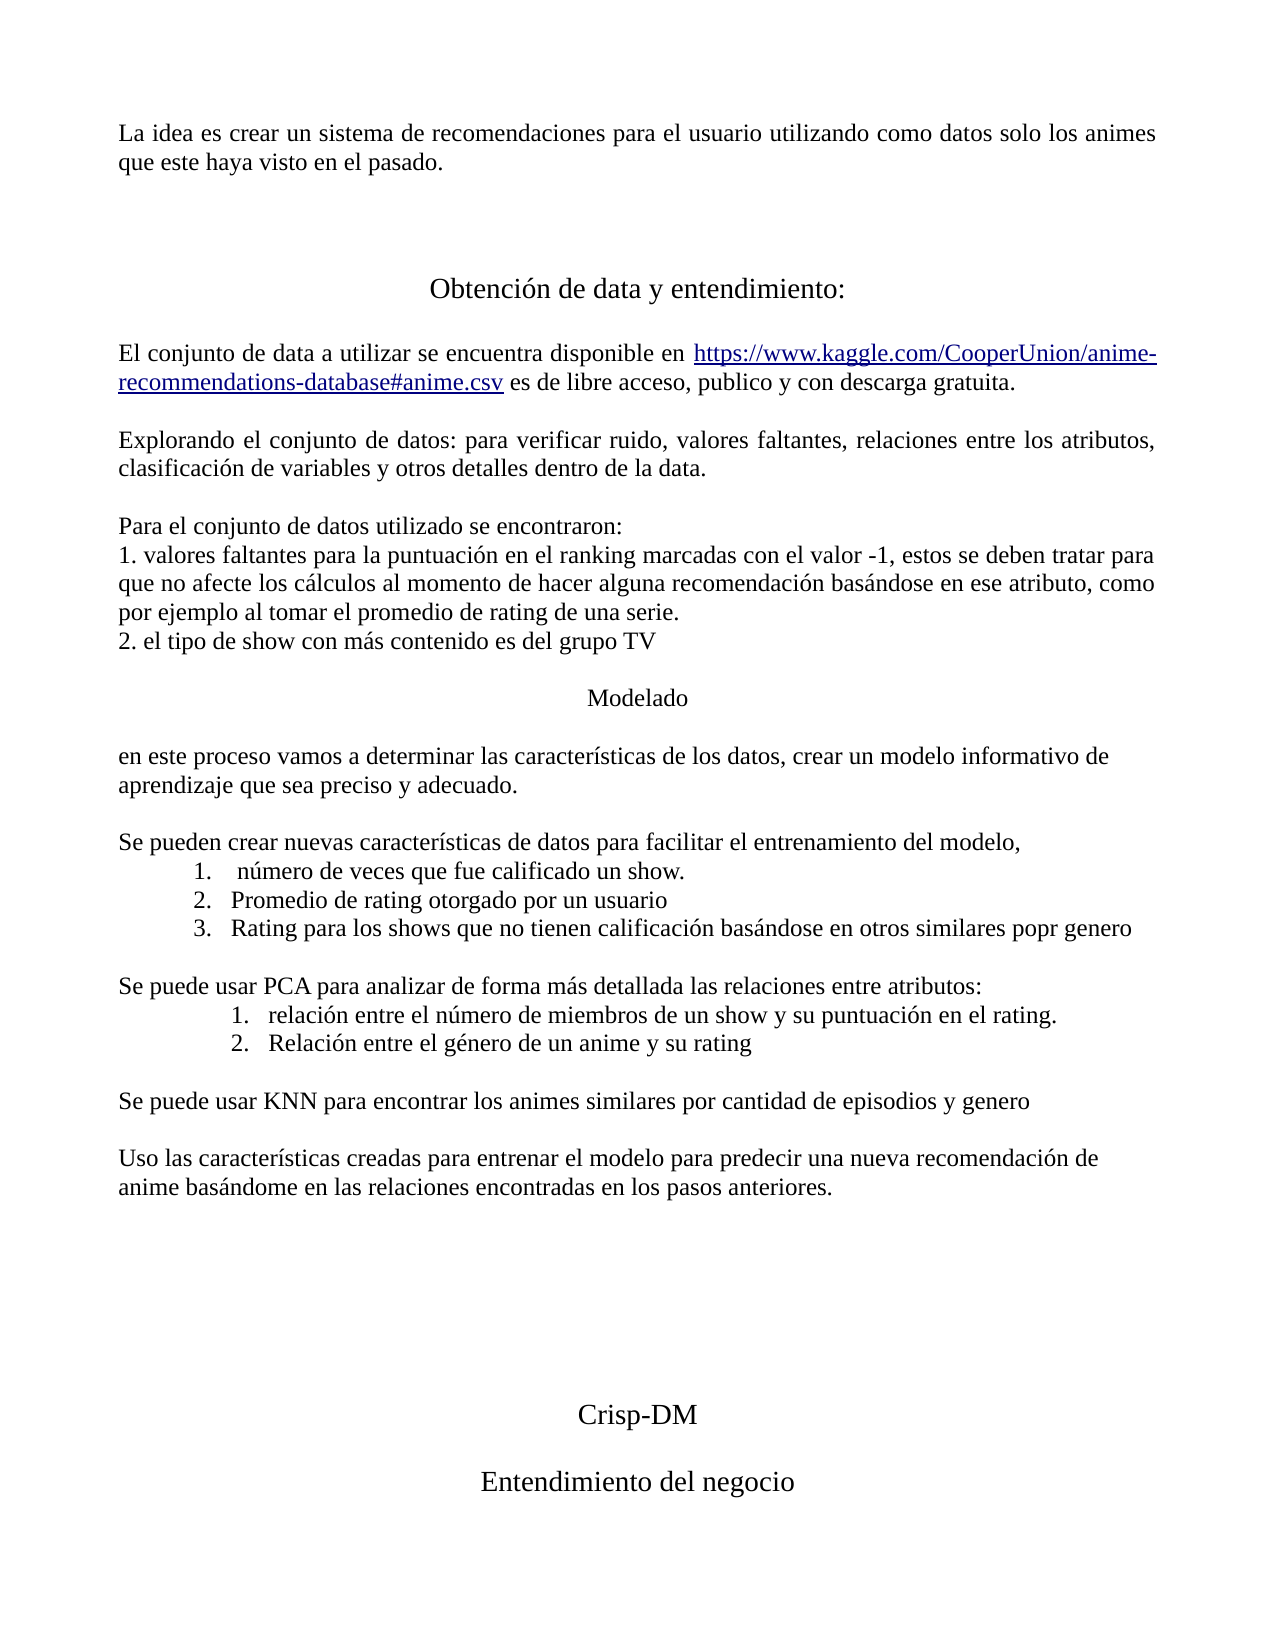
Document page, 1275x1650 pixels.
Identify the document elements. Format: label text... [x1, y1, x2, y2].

list Relación entre el género de un anime y su rating [231, 1028, 1157, 1057]
text 2. el tipo de show con más contenido es del grupo TV [118, 626, 1157, 655]
text Se puede usar KNN para encontrar los animes similares por cantidad de episodios y genero [118, 1086, 1157, 1115]
list relación entre el número de miembros de un show y su puntuación en el rating. [231, 1000, 1157, 1028]
text 1. valores faltantes para la puntuación en el ranking marcadas con el valor -1, estos se deben tratar para que no afecte los cálculos al momento de hacer alguna recomendación basándose en ese atributo, como por ejemplo al tomar el promedio de rating de una serie. [118, 540, 1157, 626]
text La idea es crear un sistema de recomendaciones para el usuario utilizando como datos solo los animes que este haya visto en el pasado. [118, 118, 1157, 176]
text Se pueden crear nuevas características de datos para facilitar el entrenamiento del modelo, [118, 827, 1157, 856]
text en este proceso vamos a determinar las características de los datos, crear un modelo informativo de aprendizaje que sea preciso y adecuado. [118, 741, 1157, 798]
text Modelado [118, 683, 1157, 712]
text Para el conjunto de datos utilizado se encontraron: [118, 511, 1157, 540]
list Rating para los shows que no tienen calificación basándose en otros similares popr genero [193, 913, 1157, 942]
text Explorando el conjunto de datos: para verificar ruido, valores faltantes, relaciones entre los atributos, clasificación de variables y otros detalles dentro de la data. [118, 425, 1157, 482]
text Se puede usar PCA para analizar de forma más detallada las relaciones entre atributos: [118, 971, 1157, 1000]
text Obtención de data y entendimiento: [118, 271, 1157, 305]
text Uso las características creadas para entrenar el modelo para predecir una nueva recomendación de anime basándome en las relaciones encontradas en los pasos anteriores. [118, 1143, 1157, 1201]
text El conjunto de data a utilizar se encuentra disponible en https://www.kaggle.com/CooperUnion/anime-recommendations-database#anime.csv es de libre acceso, publico y con descarga gratuita. [118, 338, 1157, 396]
list Promedio de rating otorgado por un usuario [193, 885, 1157, 913]
text Crisp-DM [118, 1397, 1157, 1431]
text Entendimiento del negocio [118, 1464, 1157, 1498]
list número de veces que fue calificado un show. [193, 856, 1157, 885]
